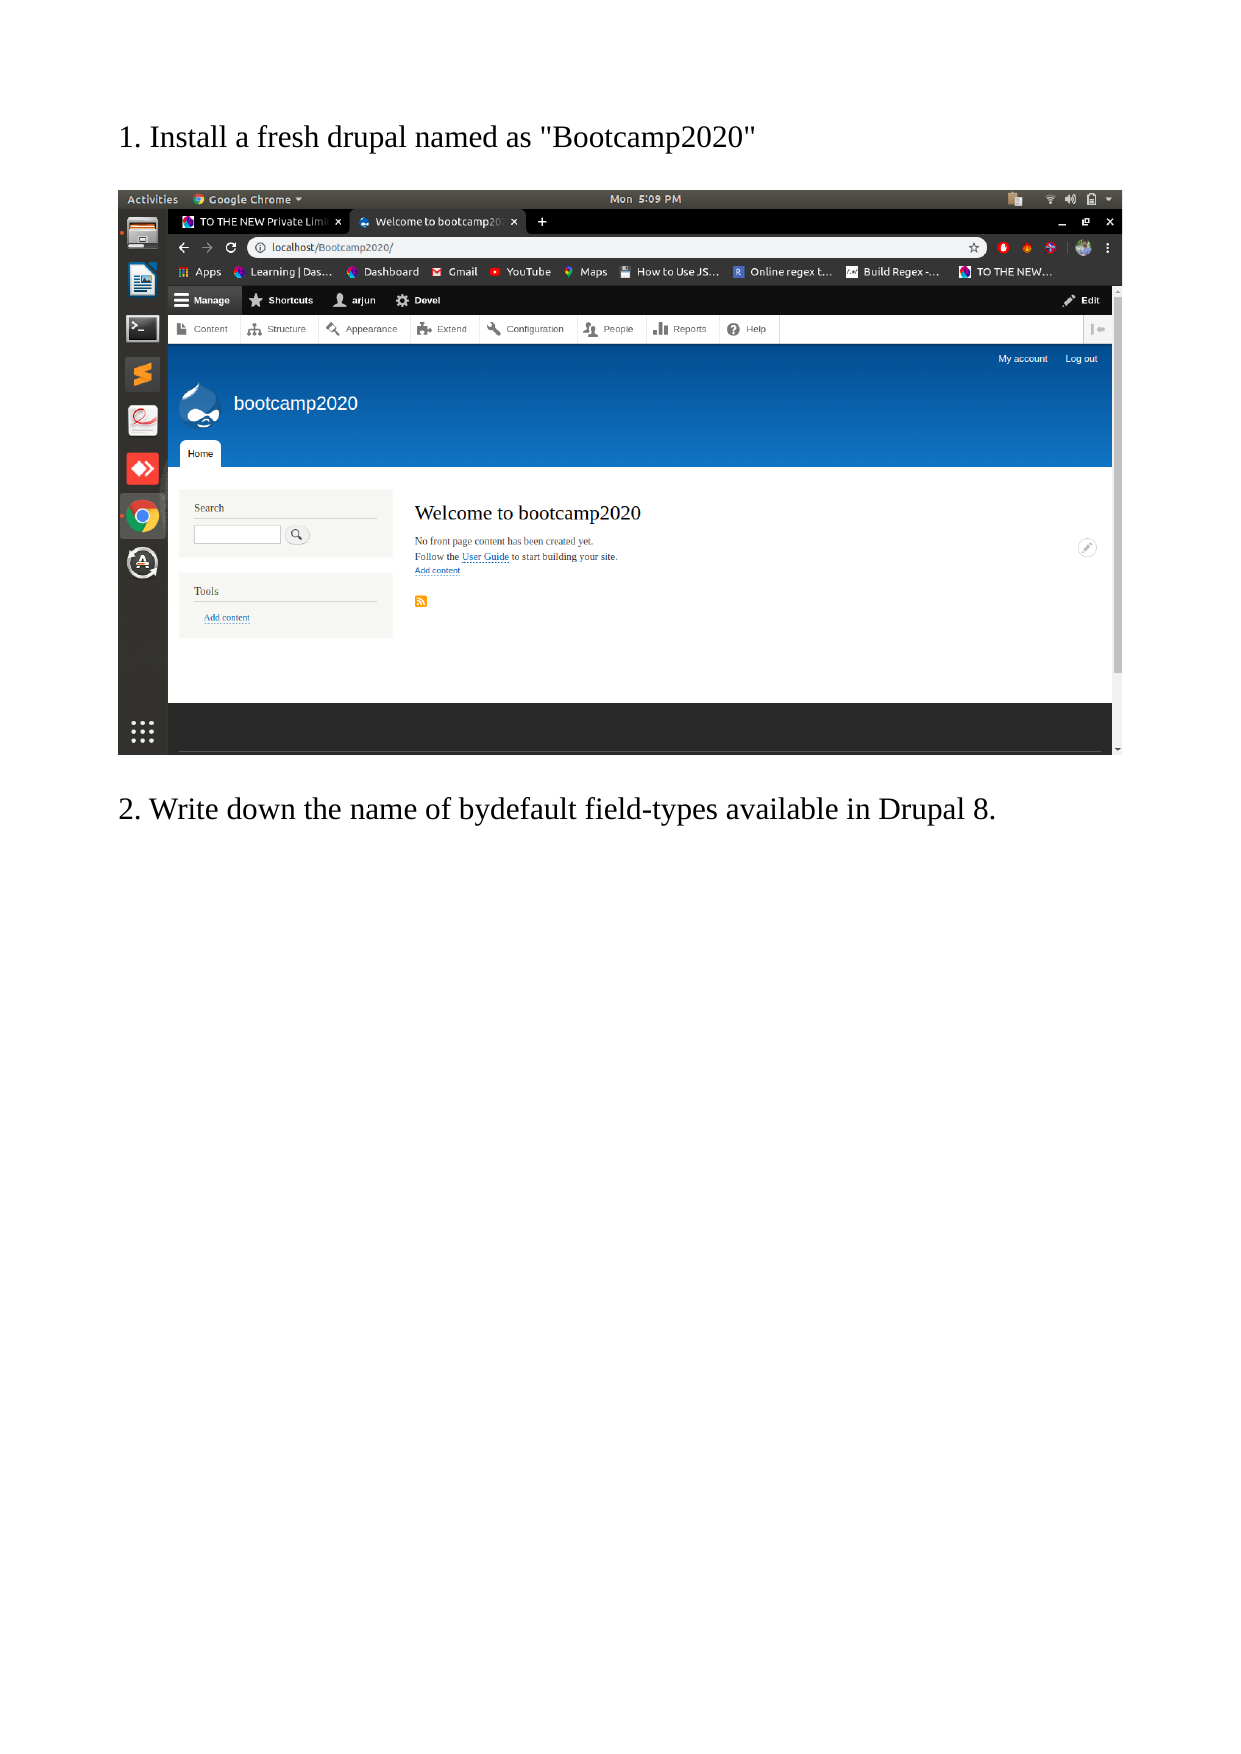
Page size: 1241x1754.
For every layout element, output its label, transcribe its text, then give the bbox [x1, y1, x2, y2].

text 1. Install a fresh drupal named as "Bootcamp2020" [118, 118, 1122, 154]
picture [118, 190, 1123, 755]
text 2. Write down the name of bydefault field-types available in Drupal 8. [118, 790, 1122, 826]
